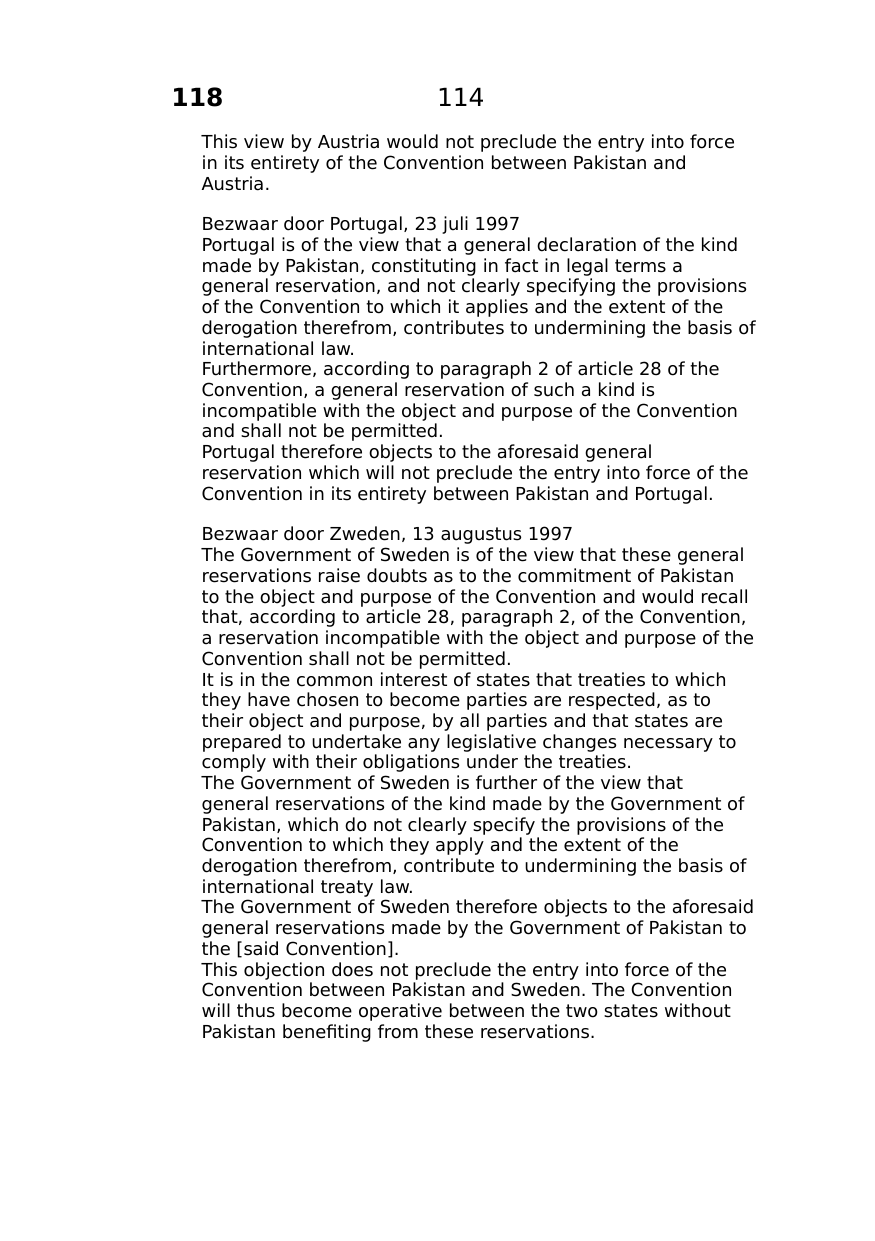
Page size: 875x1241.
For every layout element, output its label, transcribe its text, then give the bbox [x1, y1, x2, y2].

text The Government of Sweden therefore objects to the aforesaid general reservations made by the Government of Pakistan to the [said Convention]. [201, 897, 756, 959]
text This objection does not preclude the entry into force of the Convention between Pakistan and Sweden. The Convention will thus become operative between the two states without Pakistan benefiting from these reservations. [201, 959, 756, 1042]
text It is in the common interest of states that treaties to which they have chosen to become parties are respected, as to their object and purpose, by all parties and that states are prepared to undertake any legislative changes necessary to comply with their obligations under the treaties. [201, 669, 756, 773]
text The Government of Sweden is of the view that these general reservations raise doubts as to the commitment of Pakistan to the object and purpose of the Convention and would recall that, according to article 28, paragraph 2, of the Convention, a reservation incompatible with the object and purpose of the Convention shall not be permitted. [201, 545, 756, 669]
text Bezwaar door Zweden, 13 augustus 1997 [201, 524, 756, 545]
text Portugal is of the view that a general declaration of the kind made by Pakistan, constituting in fact in legal terms a general reservation, and not clearly specifying the provisions of the Convention to which it applies and the extent of the derogation therefrom, contributes to undermining the basis of international law. [201, 235, 756, 359]
text The Government of Sweden is further of the view that general reservations of the kind made by the Government of Pakistan, which do not clearly specify the provisions of the Convention to which they apply and the extent of the derogation therefrom, contribute to undermining the basis of international treaty law. [201, 773, 756, 897]
text Bezwaar door Portugal, 23 juli 1997 [201, 214, 756, 235]
text Portugal therefore objects to the aforesaid general reservation which will not preclude the entry into force of the Convention in its entirety between Pakistan and Portugal. [201, 442, 756, 504]
text This view by Austria would not preclude the entry into force in its entirety of the Convention between Pakistan and Austria. [201, 132, 756, 194]
text Furthermore, according to paragraph 2 of article 28 of the Convention, a general reservation of such a kind is incompatible with the object and purpose of the Convention and shall not be permitted. [201, 359, 756, 442]
